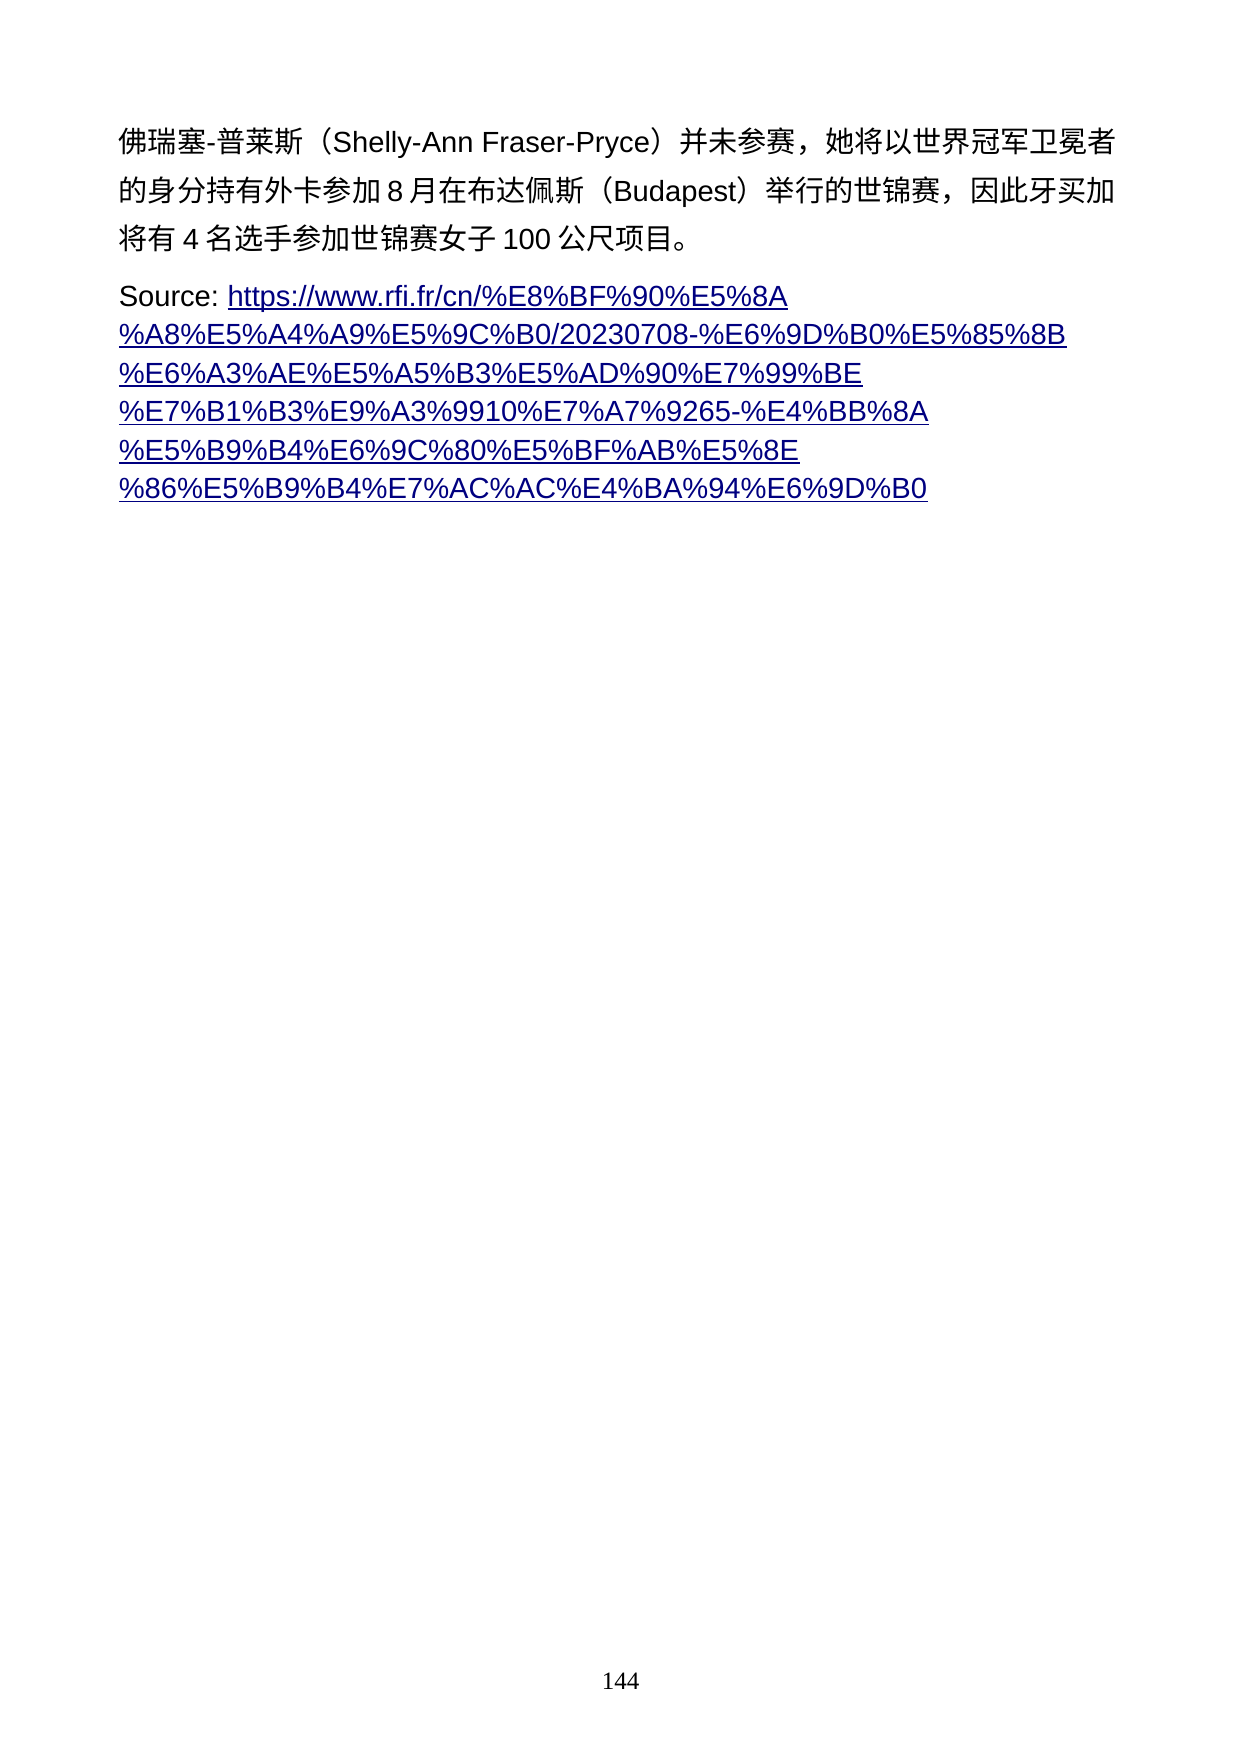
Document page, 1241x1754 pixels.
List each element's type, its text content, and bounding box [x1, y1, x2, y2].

text Source: https://www.rfi.fr/cn/%E8%BF%90%E5%8A%A8%E5%A4%A9%E5%9C%B0/20230708-%E6%9D%B0%E5%85%8B%E6%A3%AE%E5%A5%B3%E5%AD%90%E7%99%BE%E7%B1%B3%E9%A3%9910%E7%A7%9265-%E4%BB%8A%E5%B9%B4%E6%9C%80%E5%BF%AB%E5%8E%86%E5%B9%B4%E7%AC%AC%E4%BA%94%E6%9D%B0 [118, 279, 1122, 505]
text 佛瑞塞-普莱斯（Shelly-Ann Fraser-Pryce）并未参赛，她将以世界冠军卫冕者的身分持有外卡参加8月在布达佩斯（Budapest）举行的世锦赛，因此牙买加将有4名选手参加世锦赛女子100公尺项目。 [118, 118, 1122, 258]
